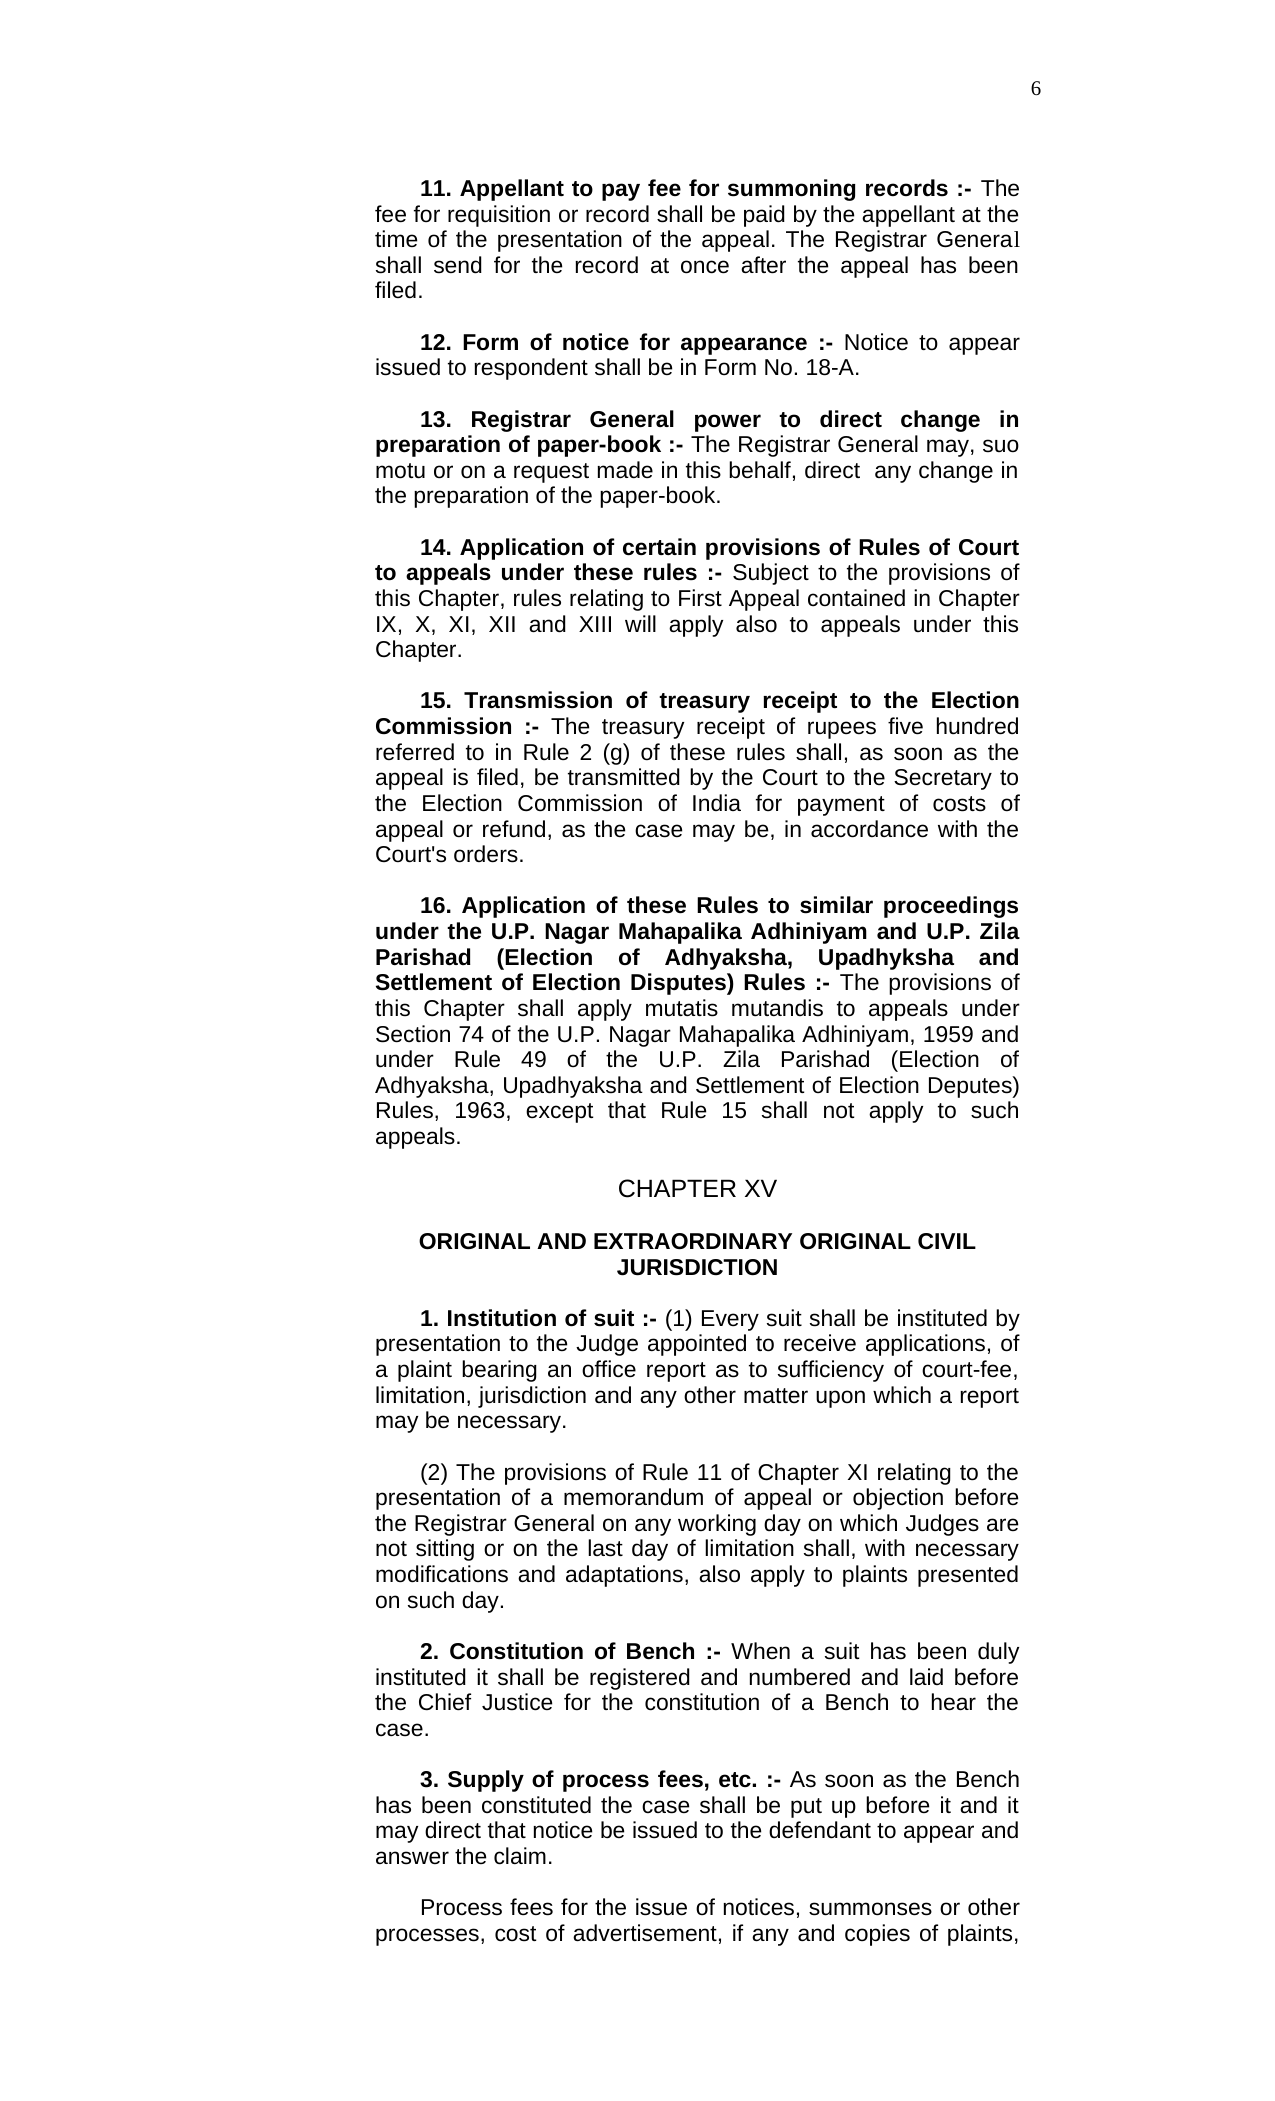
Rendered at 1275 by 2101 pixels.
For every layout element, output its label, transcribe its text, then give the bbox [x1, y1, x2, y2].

text (2) The provisions of Rule 11 of Chapter XI relating to the presentation of a memorandum of appeal or objection before the Registrar General on any working day on which Judges are not sitting or on the last day of limitation shall, with necessary modifications and adaptations, also apply to plaints presented on such day. [375, 1459, 1020, 1613]
text 1. Institution of suit :- (1) Every suit shall be instituted by presentation to the Judge appointed to receive applications, of a plaint bearing an office report as to sufficiency of court-fee, limitation, jurisdiction and any other matter upon which a report may be necessary. [375, 1306, 1020, 1434]
text 11. Appellant to pay fee for summoning records :- The fee for requisition or record shall be paid by the appellant at the time of the presentation of the appeal. The Registrar General shall send for the record at once after the appeal has been filed. [375, 176, 1020, 304]
text 3. Supply of process fees, etc. :- As soon as the Bench has been constituted the case shall be put up before it and it may direct that notice be issued to the defendant to appear and answer the claim. [375, 1767, 1020, 1869]
text 16. Application of these Rules to similar proceedings under the U.P. Nagar Mahapalika Adhiniyam and U.P. Zila Parishad (Election of Adhyaksha, Upadhyksha and Settlement of Election Disputes) Rules :- The provisions of this Chapter shall apply mutatis mutandis to appeals under Section 74 of the U.P. Nagar Mahapalika Adhiniyam, 1959 and under Rule 49 of the U.P. Zila Parishad (Election of Adhyaksha, Upadhyaksha and Settlement of Election Deputes) Rules, 1963, except that Rule 15 shall not apply to such appeals. [375, 893, 1020, 1149]
text 2. Constitution of Bench :- When a suit has been duly instituted it shall be registered and numbered and laid before the Chief Justice for the constitution of a Bench to hear the case. [375, 1639, 1020, 1741]
text 15. Transmission of treasury receipt to the Election Commission :- The treasury receipt of rupees five hundred referred to in Rule 2 (g) of these rules shall, as soon as the appeal is filed, be transmitted by the Court to the Secretary to the Election Commission of India for payment of costs of appeal or refund, as the case may be, in accordance with the Court's orders. [375, 688, 1020, 868]
text 14. Application of certain provisions of Rules of Court to appeals under these rules :- Subject to the provisions of this Chapter, rules relating to First Appeal contained in Chapter IX, X, XI, XII and XIII will apply also to appeals under this Chapter. [375, 534, 1020, 663]
text 13. Registrar General power to direct change in preparation of paper-book :- The Registrar General may, suo motu or on a request made in this behalf, direct any change in the preparation of the paper-book. [375, 406, 1020, 509]
text ORIGINAL AND EXTRAORDINARY ORIGINAL CIVIL JURISDICTION [375, 1229, 1020, 1280]
text CHAPTER XV [375, 1175, 1020, 1203]
text 12. Form of notice for appearance :- Notice to appear issued to respondent shall be in Form No. 18-A. [375, 329, 1020, 381]
text Process fees for the issue of notices, summonses or other processes, cost of advertisement, if any and copies of plaints, [375, 1895, 1020, 1946]
